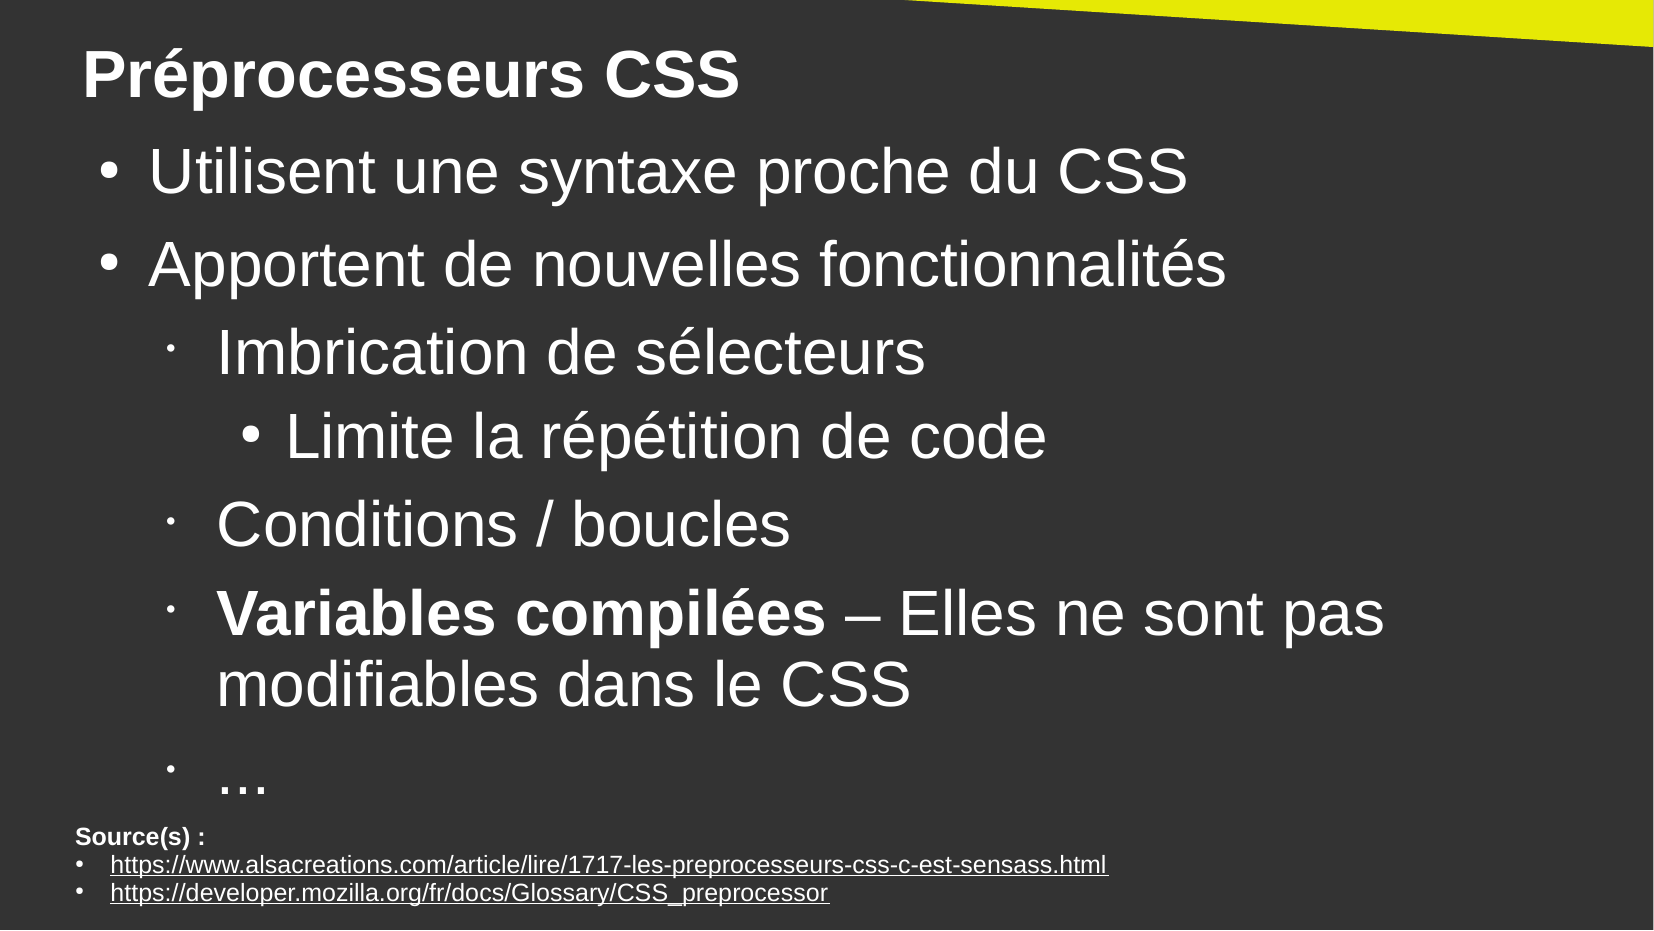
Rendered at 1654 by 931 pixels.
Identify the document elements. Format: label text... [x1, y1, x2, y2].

text_box [904, 0, 1654, 48]
title Préprocesseurs CSS [82, 37, 1571, 114]
list Utilisent une syntaxe proche du CSS Apportent de nouvelles fonctionnalités Imbrication de sélecteurs Limite la répétition de code Conditions / boucles Variables compilées – Elles ne sont pas modifiables dans le CSS ... [80, 135, 1620, 816]
text_box Source(s) : https://www.alsacreations.com/article/lire/1717-les-preprocesseurs-css-c-est-sensass.html https://developer.mozilla.org/fr/docs/Glossary/CSS_preprocessor [60, 815, 1546, 929]
